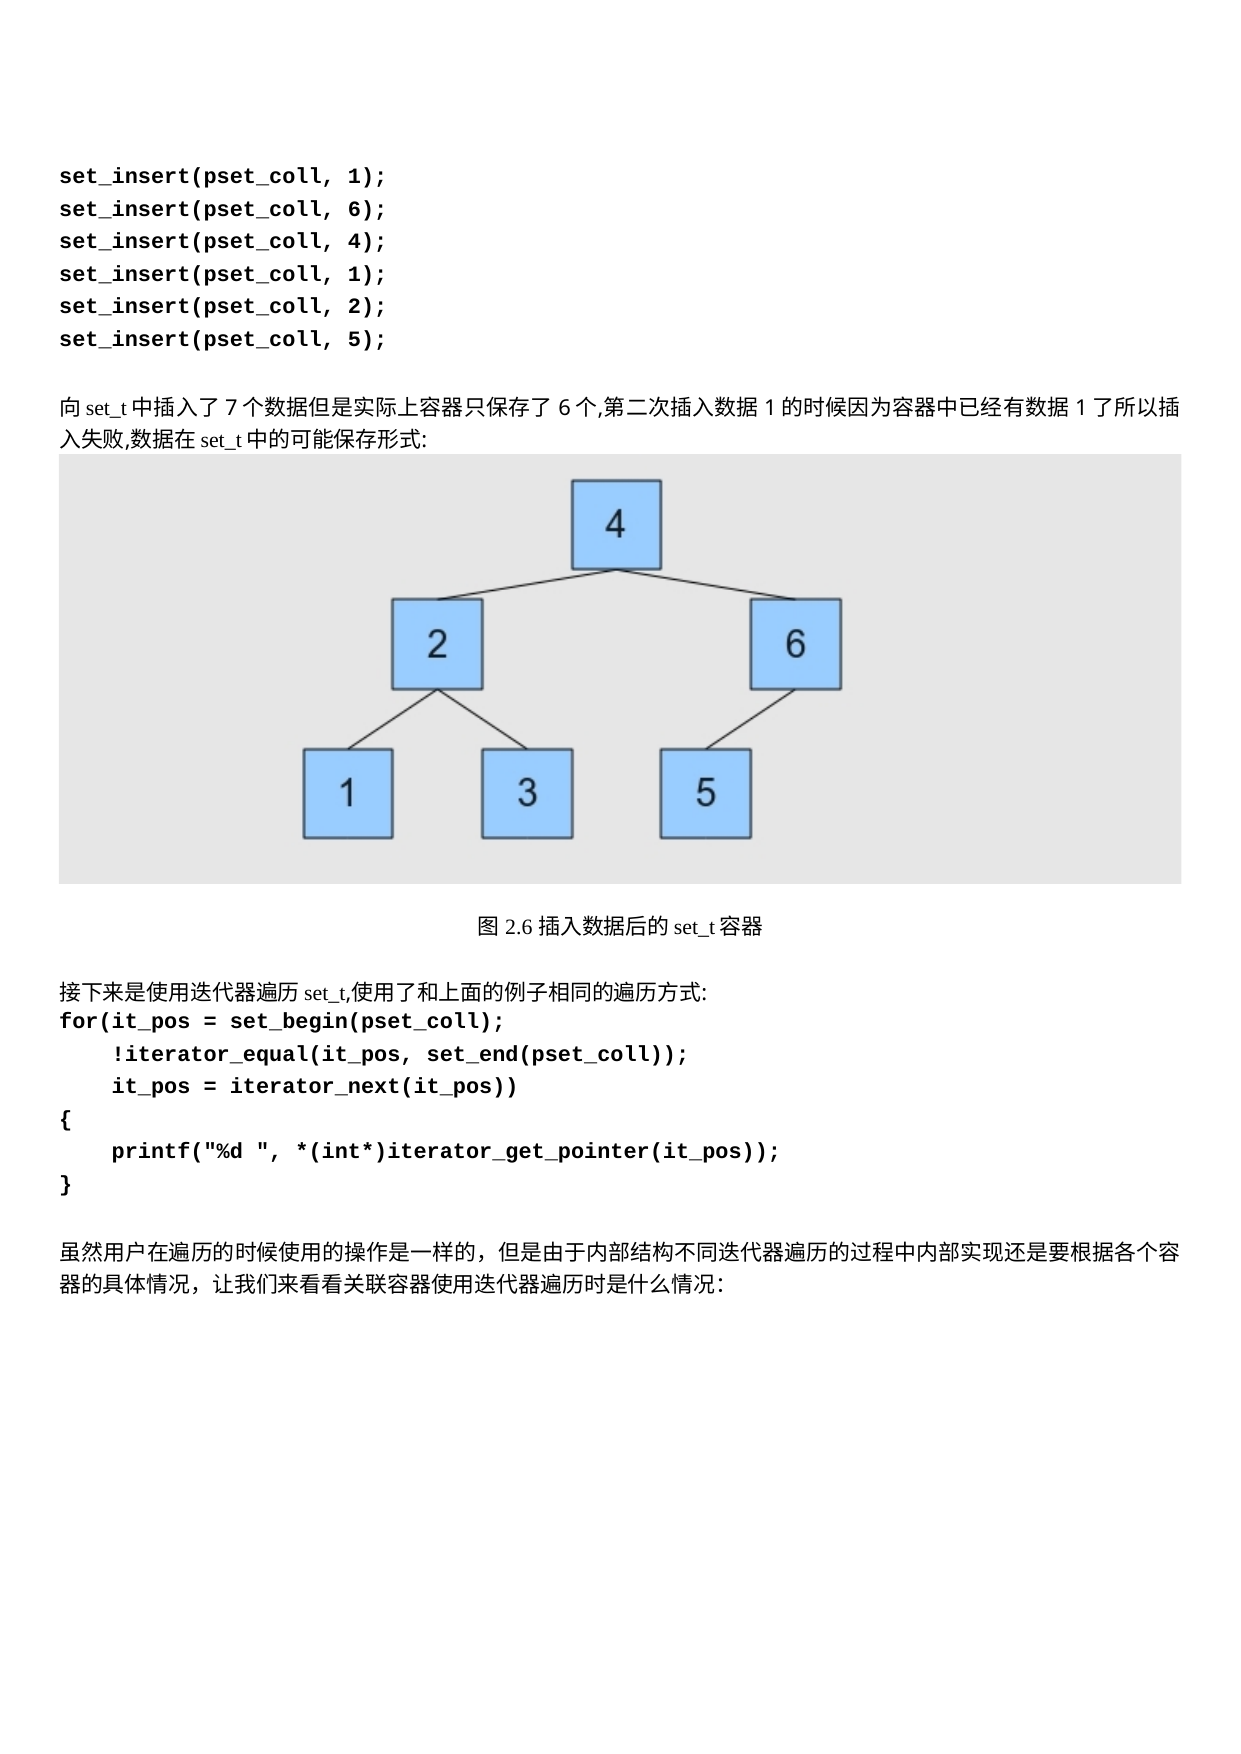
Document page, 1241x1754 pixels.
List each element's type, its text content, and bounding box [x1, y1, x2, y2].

text 接下来是使用迭代器遍历set_t,使用了和上面的例子相同的遍历方式: [59, 974, 1181, 1007]
text set_insert(pset_coll, 1); [59, 162, 1181, 194]
text { [59, 1104, 1181, 1137]
picture [58, 454, 1182, 884]
text 虽然用户在遍历的时候使用的操作是一样的，但是由于内部结构不同迭代器遍历的过程中内部实现还是要根据各个容器的具体情况，让我们来看看关联容器使用迭代器遍历时是什么情况： [59, 1234, 1181, 1299]
text it_pos = iterator_next(it_pos)) [59, 1072, 1181, 1104]
text set_insert(pset_coll, 5); [59, 324, 1181, 357]
text 向set_t中插入了7个数据但是实际上容器只保存了6个,第二次插入数据1的时候因为容器中已经有数据1了所以插入失败,数据在set_t中的可能保存形式: [59, 389, 1181, 454]
text set_insert(pset_coll, 6); [59, 194, 1181, 227]
text 图 2.6 插入数据后的set_t容器 [59, 884, 1181, 942]
text for(it_pos = set_begin(pset_coll); [59, 1007, 1181, 1039]
text printf("%d ", *(int*)iterator_get_pointer(it_pos)); [59, 1137, 1181, 1169]
text set_insert(pset_coll, 1); [59, 259, 1181, 292]
text } [59, 1169, 1181, 1202]
text !iterator_equal(it_pos, set_end(pset_coll)); [59, 1039, 1181, 1072]
text set_insert(pset_coll, 4); [59, 227, 1181, 259]
text set_insert(pset_coll, 2); [59, 292, 1181, 324]
